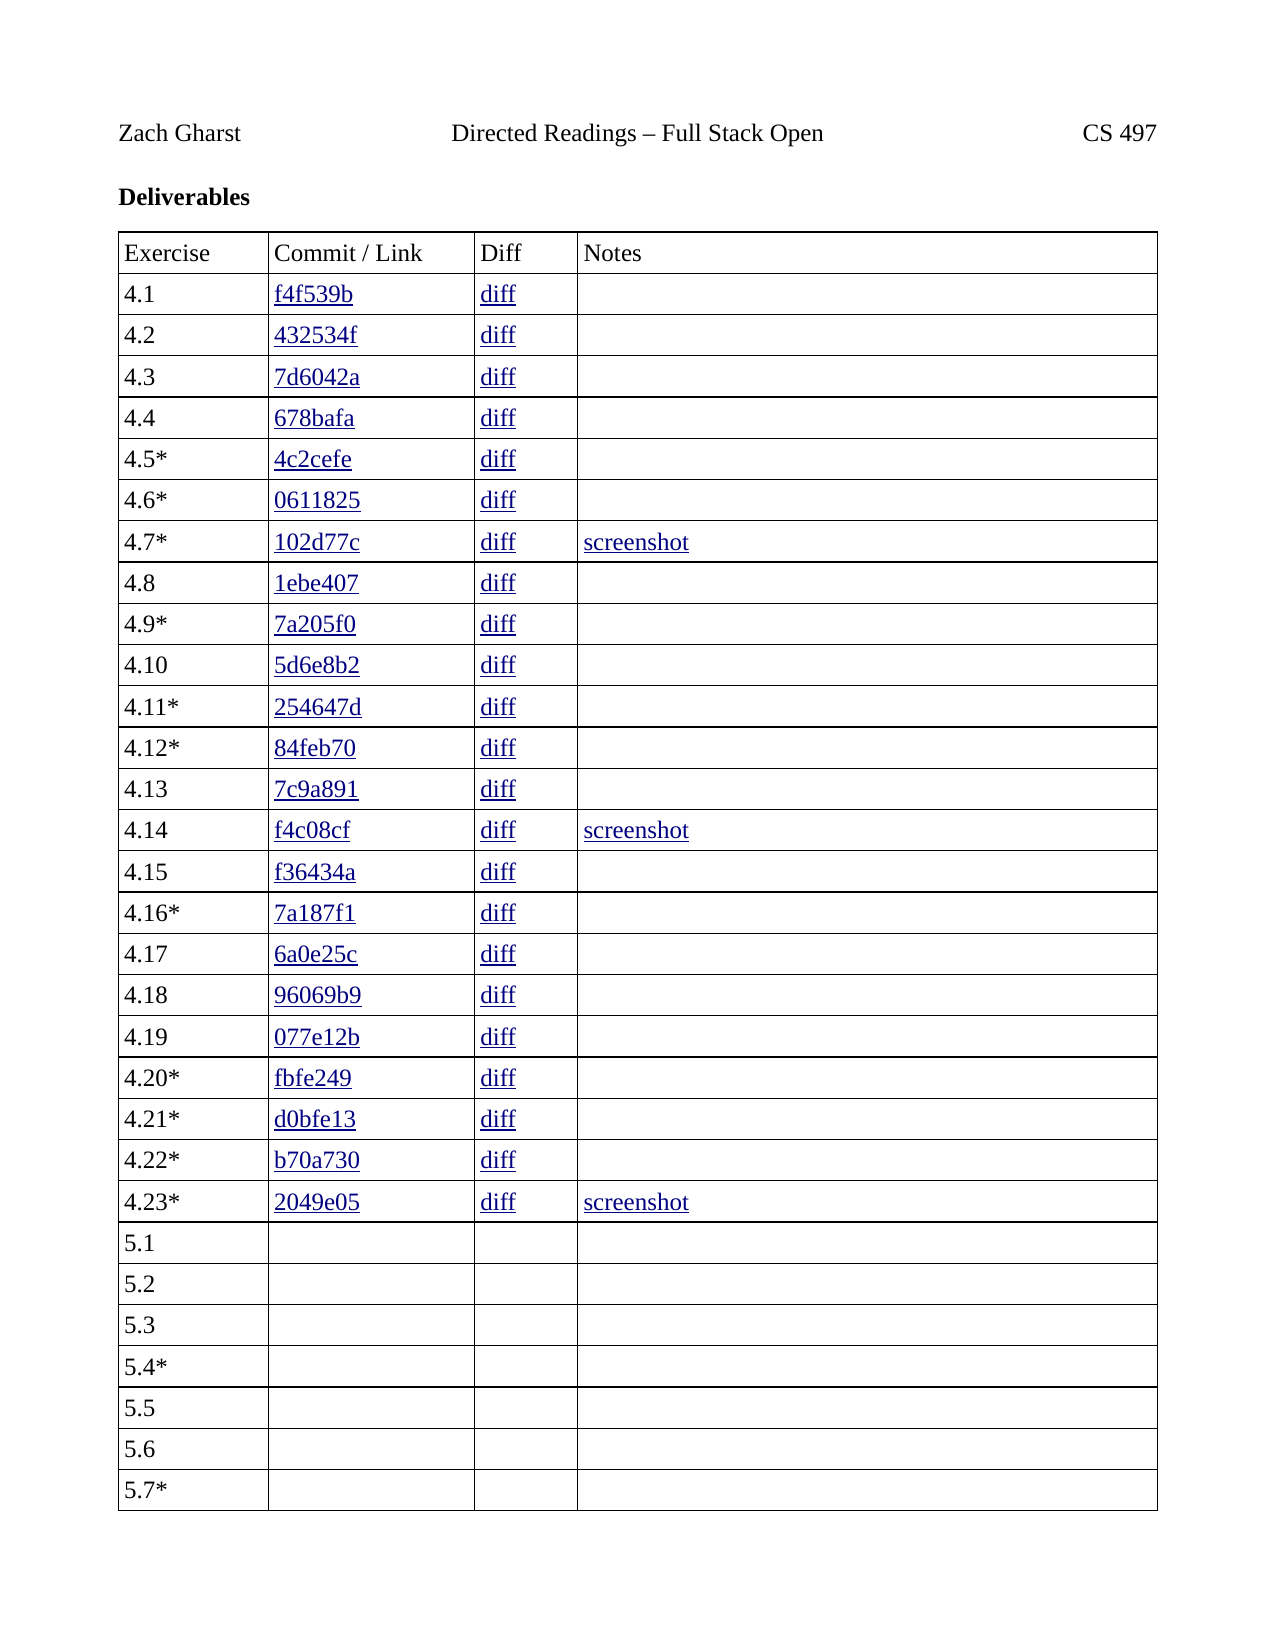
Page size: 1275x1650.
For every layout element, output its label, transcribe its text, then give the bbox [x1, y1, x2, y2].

table_cell 0611825 [269, 480, 474, 520]
table_cell 077e12b [269, 1016, 474, 1056]
table_cell diff [475, 1181, 577, 1221]
table_cell [578, 1016, 1157, 1056]
table_cell 4.23* [119, 1181, 268, 1221]
table_cell 4.3 [119, 356, 268, 396]
table_cell diff [475, 934, 577, 974]
table_cell [578, 439, 1157, 479]
table_cell diff [475, 645, 577, 685]
table_cell [269, 1223, 474, 1263]
table_cell 4.22* [119, 1140, 268, 1180]
table_cell 5d6e8b2 [269, 645, 474, 685]
table_header Commit / Link [269, 233, 474, 273]
table_cell [578, 1470, 1157, 1510]
table_cell diff [475, 480, 577, 520]
table_cell [578, 686, 1157, 726]
table_cell diff [475, 851, 577, 891]
table_cell [475, 1429, 577, 1469]
table_cell diff [475, 728, 577, 768]
table_cell d0bfe13 [269, 1099, 474, 1139]
table_cell [578, 1429, 1157, 1469]
table_cell [578, 274, 1157, 314]
table_header Diff [475, 233, 577, 273]
table_cell [578, 315, 1157, 355]
table_cell [269, 1264, 474, 1304]
table_cell 4.13 [119, 769, 268, 809]
table_cell 5.2 [119, 1264, 268, 1304]
table_cell [578, 645, 1157, 685]
table_cell diff [475, 398, 577, 438]
table_cell [578, 934, 1157, 974]
table_cell 84feb70 [269, 728, 474, 768]
table_cell [578, 1305, 1157, 1345]
table_cell fbfe249 [269, 1058, 474, 1098]
table_cell 4.18 [119, 975, 268, 1015]
table_cell [578, 1388, 1157, 1428]
table_cell 5.5 [119, 1388, 268, 1428]
table_cell 96069b9 [269, 975, 474, 1015]
table_cell [578, 728, 1157, 768]
table_cell 4.4 [119, 398, 268, 438]
table_header Notes [578, 233, 1157, 273]
table_cell 7d6042a [269, 356, 474, 396]
table_header Exercise [119, 233, 268, 273]
table_cell diff [475, 274, 577, 314]
table_cell 7a205f0 [269, 604, 474, 644]
table_cell 432534f [269, 315, 474, 355]
table_cell 4.2 [119, 315, 268, 355]
table_cell 4.21* [119, 1099, 268, 1139]
table_cell [475, 1470, 577, 1510]
table_cell diff [475, 1140, 577, 1180]
table_cell [578, 893, 1157, 933]
table_cell 254647d [269, 686, 474, 726]
table_cell [475, 1346, 577, 1386]
table_cell 4.19 [119, 1016, 268, 1056]
table_cell 6a0e25c [269, 934, 474, 974]
table_cell 4.15 [119, 851, 268, 891]
table_cell screenshot [578, 810, 1157, 850]
text Deliverables [118, 182, 1157, 211]
table_cell diff [475, 810, 577, 850]
table_cell 1ebe407 [269, 563, 474, 603]
table_cell 7c9a891 [269, 769, 474, 809]
table_cell f36434a [269, 851, 474, 891]
table_cell diff [475, 315, 577, 355]
table_cell [578, 1099, 1157, 1139]
table_cell [578, 1058, 1157, 1098]
table_cell diff [475, 893, 577, 933]
table_cell [578, 1264, 1157, 1304]
table_cell 4.10 [119, 645, 268, 685]
table_cell 4.16* [119, 893, 268, 933]
table_cell diff [475, 563, 577, 603]
table_cell 4.9* [119, 604, 268, 644]
table_cell [269, 1470, 474, 1510]
table_cell [269, 1388, 474, 1428]
table_cell [578, 604, 1157, 644]
table_cell [475, 1388, 577, 1428]
table_cell [578, 769, 1157, 809]
table_cell 4c2cefe [269, 439, 474, 479]
table_cell [475, 1264, 577, 1304]
table_cell [578, 480, 1157, 520]
table_cell 4.8 [119, 563, 268, 603]
table_cell 678bafa [269, 398, 474, 438]
table_cell 4.1 [119, 274, 268, 314]
table_cell 4.14 [119, 810, 268, 850]
table_cell diff [475, 521, 577, 561]
table_cell 4.20* [119, 1058, 268, 1098]
table_cell screenshot [578, 1181, 1157, 1221]
table_cell diff [475, 1099, 577, 1139]
table_cell 4.6* [119, 480, 268, 520]
table_cell diff [475, 975, 577, 1015]
table_cell 102d77c [269, 521, 474, 561]
table_cell 5.3 [119, 1305, 268, 1345]
table_cell b70a730 [269, 1140, 474, 1180]
table_cell 4.7* [119, 521, 268, 561]
table_cell [578, 563, 1157, 603]
table_cell [578, 1140, 1157, 1180]
table_cell diff [475, 769, 577, 809]
table_cell diff [475, 1058, 577, 1098]
table_cell [475, 1305, 577, 1345]
table_cell 5.4* [119, 1346, 268, 1386]
table_cell 4.5* [119, 439, 268, 479]
table_cell [578, 851, 1157, 891]
table_cell 2049e05 [269, 1181, 474, 1221]
table_cell f4c08cf [269, 810, 474, 850]
table_cell [578, 356, 1157, 396]
table_cell [578, 1223, 1157, 1263]
table_cell 4.12* [119, 728, 268, 768]
table_cell 5.7* [119, 1470, 268, 1510]
table_cell 5.1 [119, 1223, 268, 1263]
table_cell screenshot [578, 521, 1157, 561]
table_cell 5.6 [119, 1429, 268, 1469]
table_cell 7a187f1 [269, 893, 474, 933]
table_cell [269, 1429, 474, 1469]
table_cell [578, 975, 1157, 1015]
table_cell [578, 398, 1157, 438]
table_cell 4.11* [119, 686, 268, 726]
table_cell f4f539b [269, 274, 474, 314]
table_cell diff [475, 356, 577, 396]
table_cell diff [475, 604, 577, 644]
table_cell [578, 1346, 1157, 1386]
table_cell diff [475, 439, 577, 479]
table_cell [475, 1223, 577, 1263]
table_cell diff [475, 1016, 577, 1056]
table_cell [269, 1346, 474, 1386]
table_cell diff [475, 686, 577, 726]
table_cell 4.17 [119, 934, 268, 974]
table_cell [269, 1305, 474, 1345]
